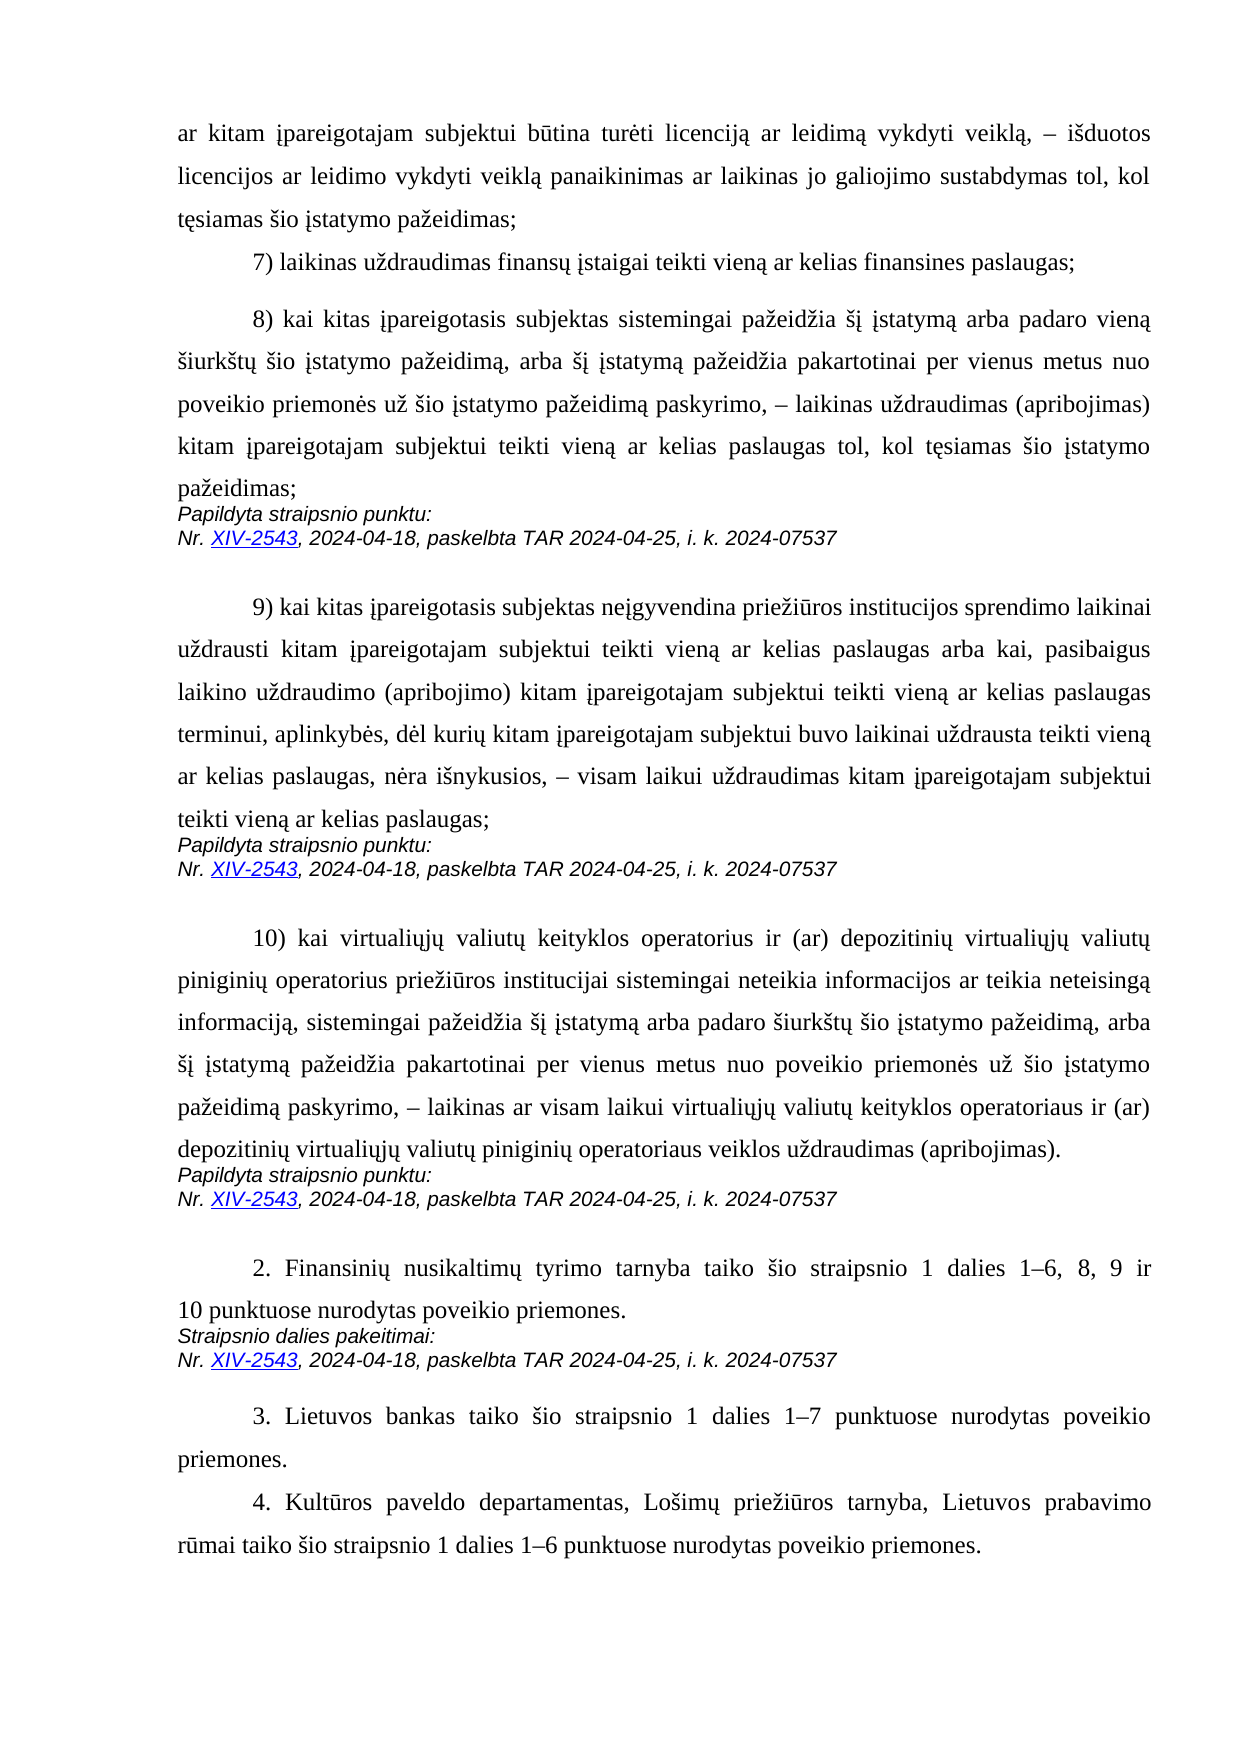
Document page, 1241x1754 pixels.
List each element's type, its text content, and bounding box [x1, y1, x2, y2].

text 3. Lietuvos bankas taiko šio straipsnio 1 dalies 1–7 punktuose nurodytas poveikio priemones. [177, 1401, 1152, 1473]
text 10) kai virtualiųjų valiutų keityklos operatorius ir (ar) depozitinių virtualiųjų valiutų piniginių operatorius priežiūros institucijai sistemingai neteikia informacijos ar teikia neteisingą informaciją, sistemingai pažeidžia šį įstatymą arba padaro šiurkštų šio įstatymo pažeidimą, arba šį įstatymą pažeidžia pakartotinai per vienus metus nuo poveikio priemonės už šio įstatymo pažeidimą paskyrimo, – laikinas ar visam laikui virtualiųjų valiutų keityklos operatoriaus ir (ar) depozitinių virtualiųjų valiutų piniginių operatoriaus veiklos uždraudimas (apribojimas). [177, 909, 1152, 1163]
text Nr. XIV-2543, 2024-04-18, paskelbta TAR 2024-04-25, i. k. 2024-07537 [177, 1187, 1152, 1211]
text 2. Finansinių nusikaltimų tyrimo tarnyba taiko šio straipsnio 1 dalies 1–6, 8, 9 ir 10 punktuose nurodytas poveikio priemones. [177, 1239, 1152, 1324]
text Straipsnio dalies pakeitimai: [177, 1324, 1152, 1348]
text ar kitam įpareigotajam subjektui būtina turėti licenciją ar leidimą vykdyti veiklą, – išduotos licencijos ar leidimo vykdyti veiklą panaikinimas ar laikinas jo galiojimo sustabdymas tol, kol tęsiamas šio įstatymo pažeidimas; [177, 118, 1152, 233]
text Nr. XIV-2543, 2024-04-18, paskelbta TAR 2024-04-25, i. k. 2024-07537 [177, 526, 1152, 550]
text 8) kai kitas įpareigotasis subjektas sistemingai pažeidžia šį įstatymą arba padaro vieną šiurkštų šio įstatymo pažeidimą, arba šį įstatymą pažeidžia pakartotinai per vienus metus nuo poveikio priemonės už šio įstatymo pažeidimą paskyrimo, – laikinas uždraudimas (apribojimas) kitam įpareigotajam subjektui teikti vieną ar kelias paslaugas tol, kol tęsiamas šio įstatymo pažeidimas; [177, 291, 1152, 502]
text Nr. XIV-2543, 2024-04-18, paskelbta TAR 2024-04-25, i. k. 2024-07537 [177, 856, 1152, 880]
text Papildyta straipsnio punktu: [177, 502, 1152, 526]
text Papildyta straipsnio punktu: [177, 1163, 1152, 1187]
text 7) laikinas uždraudimas finansų įstaigai teikti vieną ar kelias finansines paslaugas; [177, 247, 1152, 276]
text 4. Kultūros paveldo departamentas, Lošimų priežiūros tarnyba, Lietuvos prabavimo rūmai taiko šio straipsnio 1 dalies 1–6 punktuose nurodytas poveikio priemones. [177, 1487, 1152, 1559]
text 9) kai kitas įpareigotasis subjektas neįgyvendina priežiūros institucijos sprendimo laikinai uždrausti kitam įpareigotajam subjektui teikti vieną ar kelias paslaugas arba kai, pasibaigus laikino uždraudimo (apribojimo) kitam įpareigotajam subjektui teikti vieną ar kelias paslaugas terminui, aplinkybės, dėl kurių kitam įpareigotajam subjektui buvo laikinai uždrausta teikti vieną ar kelias paslaugas, nėra išnykusios, – visam laikui uždraudimas kitam įpareigotajam subjektui teikti vieną ar kelias paslaugas; [177, 579, 1152, 832]
text Nr. XIV-2543, 2024-04-18, paskelbta TAR 2024-04-25, i. k. 2024-07537 [177, 1348, 1152, 1372]
text Papildyta straipsnio punktu: [177, 832, 1152, 856]
